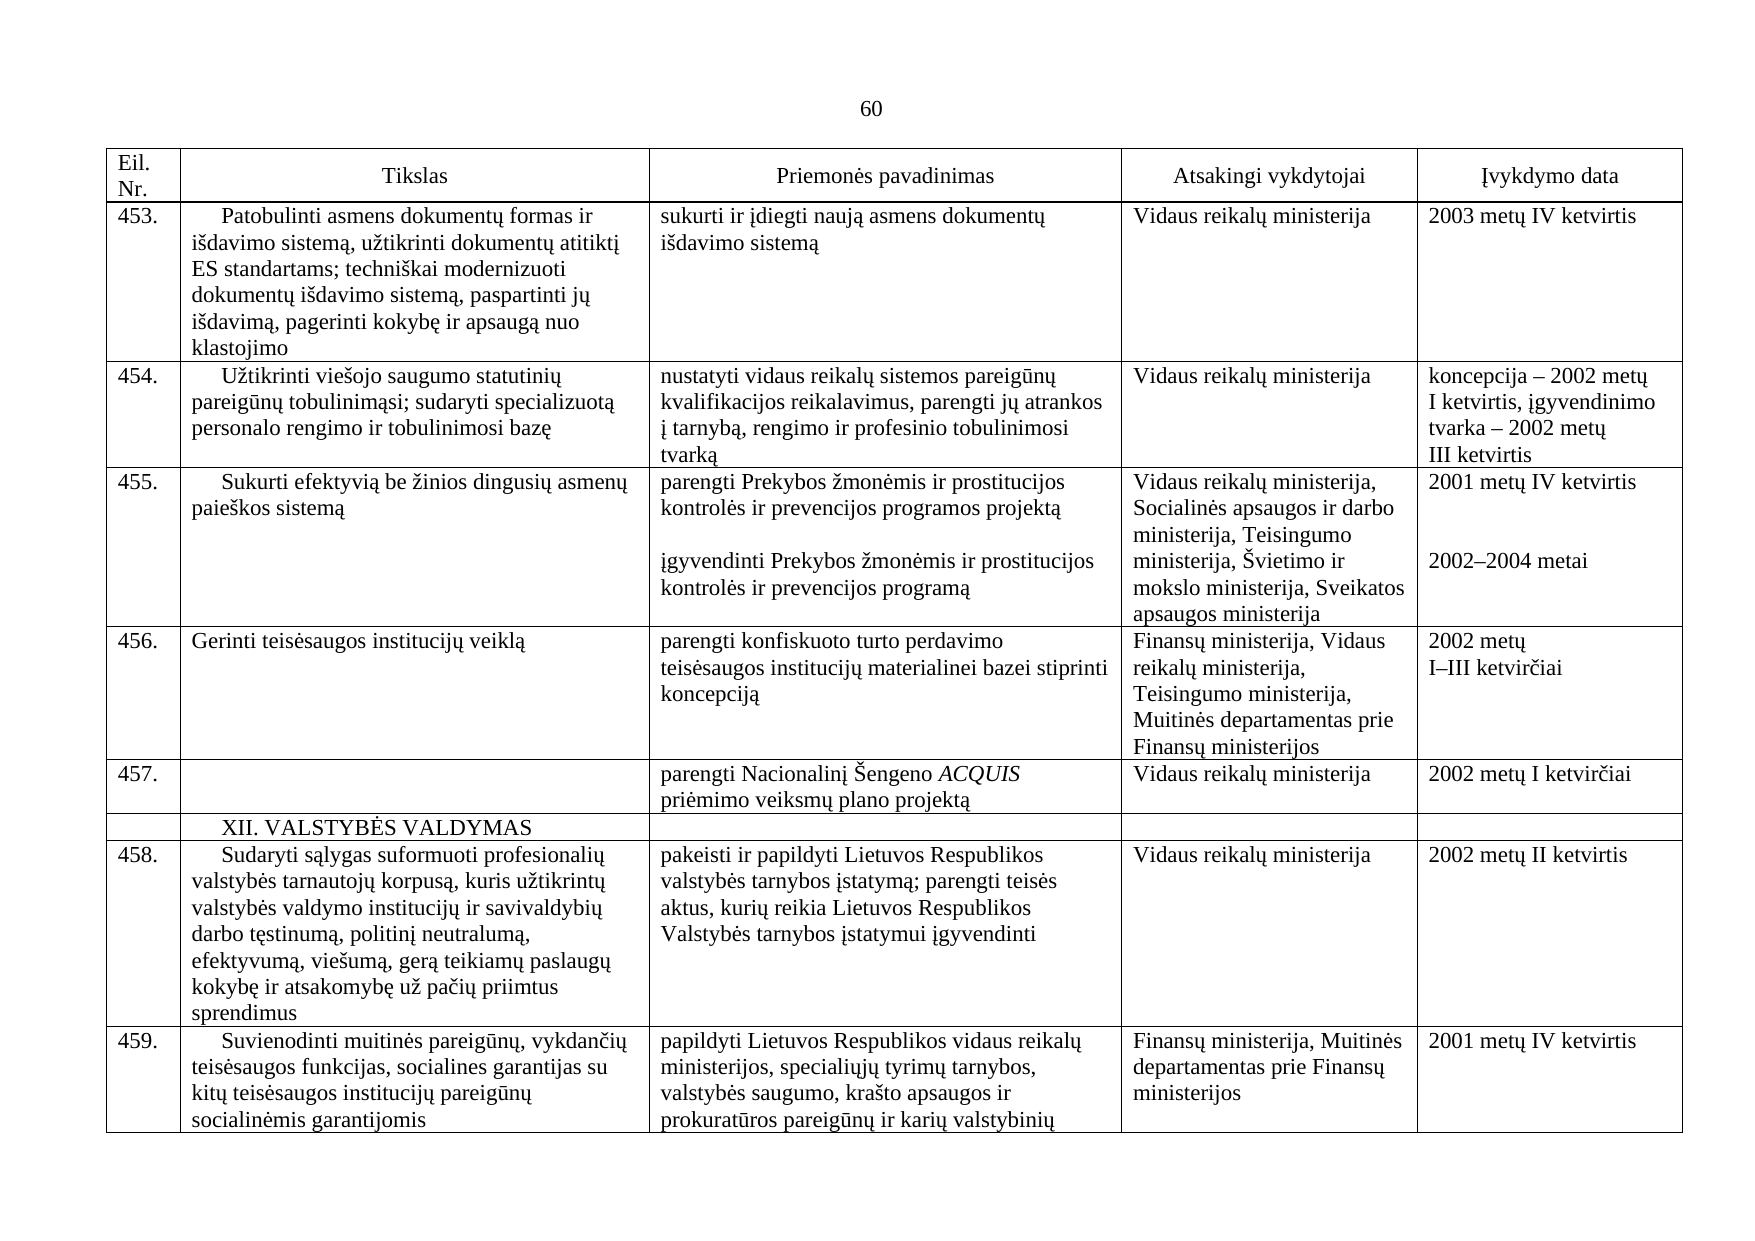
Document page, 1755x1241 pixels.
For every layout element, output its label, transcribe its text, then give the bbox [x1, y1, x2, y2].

table_cell parengti Nacionalinį Šengeno acquis priėmimo veiksmų plano projektą [650, 760, 1121, 813]
table_cell parengti konfiskuoto turto perdavimo teisėsaugos institucijų materialinei bazei stiprinti koncepciją [650, 627, 1121, 759]
table_cell [107, 468, 180, 626]
table_cell 2001 metų IV ketvirtis [1418, 1027, 1682, 1132]
table_header Įvykdymo data [1418, 149, 1682, 201]
table_cell 2002 metų II ketvirtis [1418, 841, 1682, 1026]
table_cell Vidaus reikalų ministerija [1122, 841, 1417, 1026]
table_cell [107, 814, 180, 840]
table_cell Gerinti teisėsaugos institucijų veiklą [181, 627, 649, 759]
table_cell Patobulinti asmens dokumentų formas ir išdavimo sistemą, užtikrinti dokumentų atitiktį ES standartams; techniškai modernizuoti dokumentų išdavimo sistemą, paspartinti jų išdavimą, pagerinti kokybę ir apsaugą nuo klastojimo [181, 203, 649, 361]
table_cell parengti Prekybos žmonėmis ir prostitucijos kontrolės ir prevencijos programos projektą įgyvendinti Prekybos žmonėmis ir prostitucijos kontrolės ir prevencijos programą [650, 468, 1121, 626]
table_cell [107, 203, 180, 361]
table_header Tikslas [181, 149, 649, 201]
table_cell Sukurti efektyvią be žinios dingusių asmenų paieškos sistemą [181, 468, 649, 626]
table_cell Vidaus reikalų ministerija, Socialinės apsaugos ir darbo ministerija, Teisingumo ministerija, Švietimo ir mokslo ministerija, Sveikatos apsaugos ministerija [1122, 468, 1417, 626]
table_cell [107, 841, 180, 1026]
table_cell Vidaus reikalų ministerija [1122, 362, 1417, 467]
table_cell Sudaryti sąlygas suformuoti profesionalių valstybės tarnautojų korpusą, kuris užtikrintų valstybės valdymo institucijų ir savivaldybių darbo tęstinumą, politinį neutralumą, efektyvumą, viešumą, gerą teikiamų paslaugų kokybę ir atsakomybę už pačių priimtus sprendimus [181, 841, 649, 1026]
table_cell [650, 814, 1121, 840]
table_cell sukurti ir įdiegti naują asmens dokumentų išdavimo sistemą [650, 203, 1121, 361]
table_cell [107, 1027, 180, 1132]
table_cell Užtikrinti viešojo saugumo statutinių pareigūnų tobulinimąsi; sudaryti specializuotą personalo rengimo ir tobulinimosi bazę [181, 362, 649, 467]
table_header Eil. Nr. [107, 149, 180, 201]
table_cell XII. VALSTYBĖS VALDYMAS [181, 814, 649, 840]
table_cell Suvienodinti muitinės pareigūnų, vykdančių teisėsaugos funkcijas, socialines garantijas su kitų teisėsaugos institucijų pareigūnų socialinėmis garantijomis [181, 1027, 649, 1132]
table_cell Finansų ministerija, Vidaus reikalų ministerija, Teisingumo ministerija, Muitinės departamentas prie Finansų ministerijos [1122, 627, 1417, 759]
table_cell 2001 metų IV ketvirtis 2002–2004 metai [1418, 468, 1682, 626]
table_cell papildyti Lietuvos Respublikos vidaus reikalų ministerijos, specialiųjų tyrimų tarnybos, valstybės saugumo, krašto apsaugos ir prokuratūros pareigūnų ir karių valstybinių [650, 1027, 1121, 1132]
table_cell [107, 362, 180, 467]
table_cell 2002 metų I ketvirčiai [1418, 760, 1682, 813]
table_cell Vidaus reikalų ministerija [1122, 760, 1417, 813]
table_cell koncepcija – 2002 metų I ketvirtis, įgyvendinimo tvarka – 2002 metų III ketvirtis [1418, 362, 1682, 467]
table_cell pakeisti ir papildyti Lietuvos Respublikos valstybės tarnybos įstatymą; parengti teisės aktus, kurių reikia Lietuvos Respublikos Valstybės tarnybos įstatymui įgyvendinti [650, 841, 1121, 1026]
table_cell [1122, 814, 1417, 840]
table_cell Finansų ministerija, Muitinės departamentas prie Finansų ministerijos [1122, 1027, 1417, 1132]
table_cell Vidaus reikalų ministerija [1122, 203, 1417, 361]
table_cell 2002 metų I–III ketvirčiai [1418, 627, 1682, 759]
table_cell [107, 627, 180, 759]
table_cell [107, 760, 180, 813]
table_cell nustatyti vidaus reikalų sistemos pareigūnų kvalifikacijos reikalavimus, parengti jų atrankos į tarnybą, rengimo ir profesinio tobulinimosi tvarką [650, 362, 1121, 467]
table_cell [1418, 814, 1682, 840]
table_cell [181, 760, 649, 813]
table_header Atsakingi vykdytojai [1122, 149, 1417, 201]
table_header Priemonės pavadinimas [650, 149, 1121, 201]
table_cell 2003 metų IV ketvirtis [1418, 203, 1682, 361]
